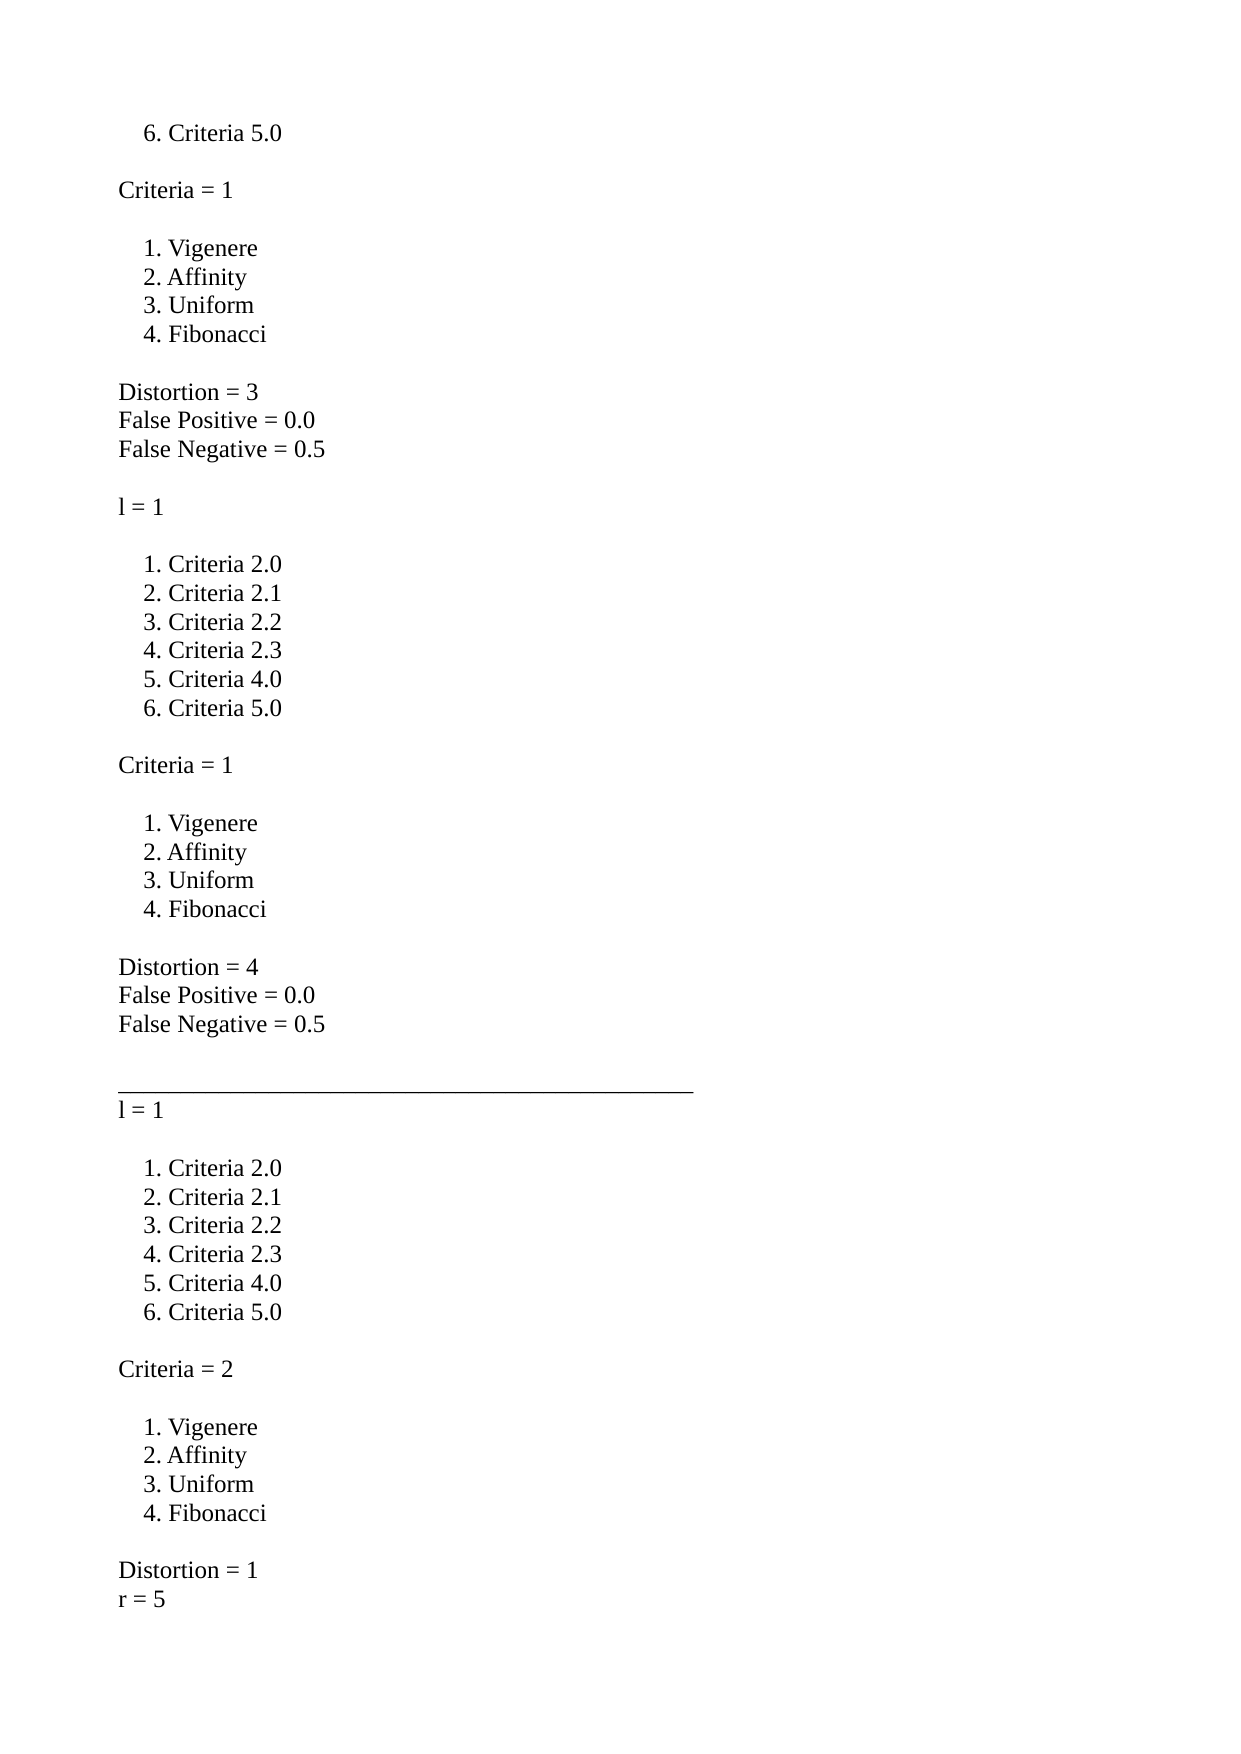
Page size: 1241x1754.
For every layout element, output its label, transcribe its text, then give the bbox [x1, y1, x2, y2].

text Distortion = 1 [118, 1556, 1122, 1584]
text 3. Uniform [118, 1469, 1122, 1498]
text 1. Criteria 2.0 [118, 549, 1122, 578]
text 3. Uniform [118, 291, 1122, 319]
text 2. Affinity [118, 837, 1122, 866]
text 6. Criteria 5.0 [118, 1297, 1122, 1326]
text 4. Criteria 2.3 [118, 1239, 1122, 1268]
text 1. Vigenere [118, 1412, 1122, 1441]
text 2. Criteria 2.1 [118, 1182, 1122, 1211]
text 6. Criteria 5.0 [118, 693, 1122, 722]
text 2. Affinity [118, 1441, 1122, 1469]
text l = 1 [118, 492, 1122, 521]
text Criteria = 2 [118, 1354, 1122, 1383]
text 4. Fibonacci [118, 894, 1122, 923]
text 5. Criteria 4.0 [118, 1268, 1122, 1297]
text 4. Criteria 2.3 [118, 636, 1122, 664]
text ______________________________________________ [118, 1067, 1122, 1096]
text Criteria = 1 [118, 751, 1122, 779]
text Distortion = 4 [118, 952, 1122, 981]
text 1. Vigenere [118, 808, 1122, 837]
text False Positive = 0.0 [118, 406, 1122, 434]
text False Negative = 0.5 [118, 434, 1122, 463]
text 6. Criteria 5.0 [118, 118, 1122, 147]
text Distortion = 3 [118, 377, 1122, 406]
text 2. Affinity [118, 262, 1122, 291]
text Criteria = 1 [118, 176, 1122, 204]
text False Positive = 0.0 [118, 981, 1122, 1009]
text 3. Uniform [118, 866, 1122, 894]
text l = 1 [118, 1096, 1122, 1124]
text 4. Fibonacci [118, 319, 1122, 348]
text 3. Criteria 2.2 [118, 607, 1122, 636]
text False Negative = 0.5 [118, 1009, 1122, 1038]
text 2. Criteria 2.1 [118, 578, 1122, 607]
text 1. Criteria 2.0 [118, 1153, 1122, 1182]
text r = 5 [118, 1584, 1122, 1613]
text 3. Criteria 2.2 [118, 1211, 1122, 1239]
text 4. Fibonacci [118, 1498, 1122, 1527]
text 1. Vigenere [118, 233, 1122, 262]
text 5. Criteria 4.0 [118, 664, 1122, 693]
